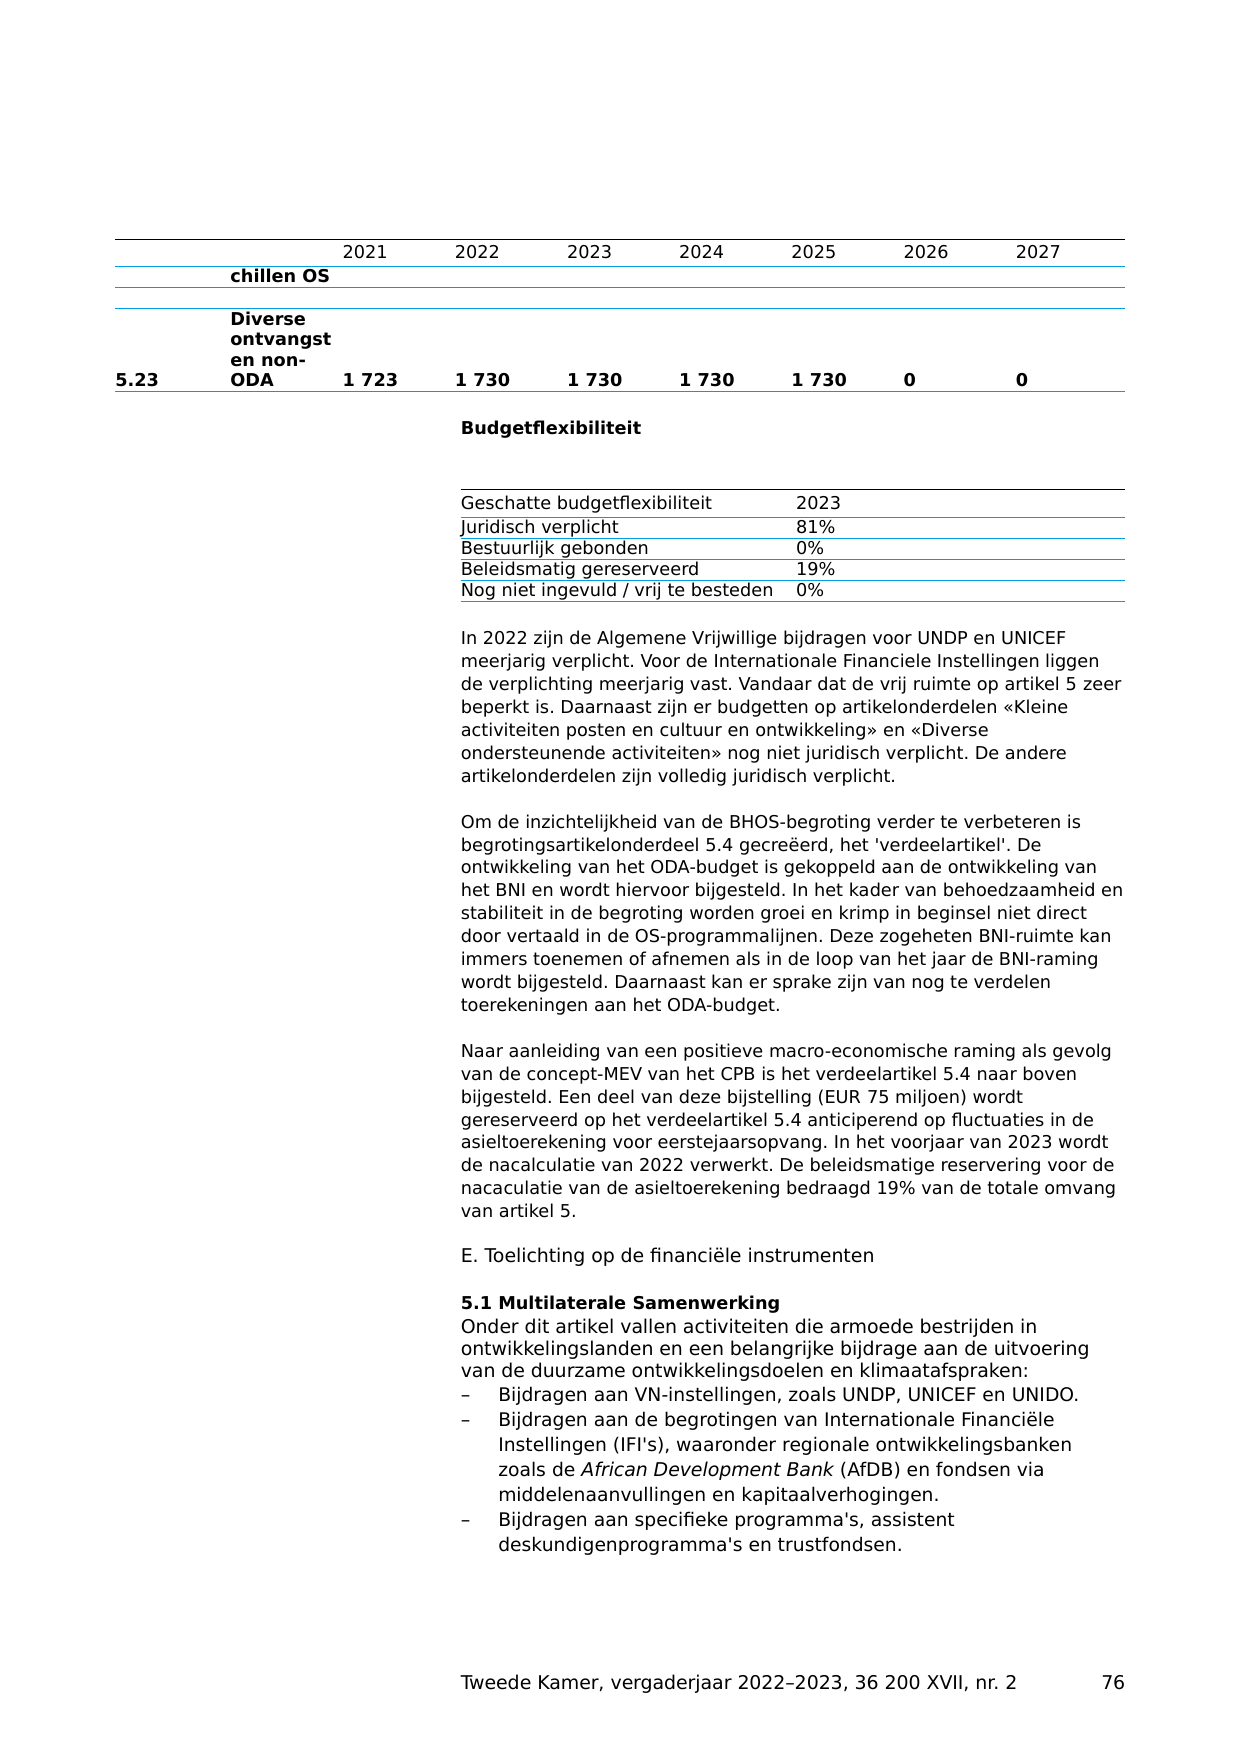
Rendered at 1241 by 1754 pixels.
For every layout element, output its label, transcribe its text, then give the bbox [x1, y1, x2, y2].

table_cell Juridisch verplicht [461, 518, 793, 537]
table_cell Diverse ontvangsten non-ODA [227, 309, 339, 391]
table_cell [227, 288, 339, 308]
table_cell 0% [793, 539, 1125, 559]
table_cell Geschatte budgetflexibiliteit [461, 490, 793, 516]
table_cell 2021 [340, 240, 452, 266]
table_cell [900, 288, 1013, 308]
table_cell 2026 [900, 240, 1013, 266]
list Bijdragen aan de begrotingen van Internationale Financiële Instellingen (IFI's), waaronder regionale ontwikkelingsbanken zoals de African Development Bank (AfDB) en fondsen via middelenaanvullingen en kapitaalverhogingen. [461, 1407, 1125, 1507]
table_cell 2023 [793, 490, 1125, 516]
table_cell [340, 267, 452, 287]
table_cell [900, 267, 1013, 287]
table_cell [452, 288, 564, 308]
table_cell 0 [900, 309, 1013, 391]
table_cell [676, 288, 788, 308]
table_cell 1 730 [564, 309, 676, 391]
table_cell Nog niet ingevuld / vrij te besteden [461, 581, 793, 601]
table_cell Beleidsmatig gereserveerd [461, 560, 793, 580]
table_cell [452, 267, 564, 287]
table_cell [1013, 288, 1125, 308]
table_cell 5.23 [115, 309, 227, 391]
table_cell 19% [793, 560, 1125, 580]
table_header Tabel 16 Budgettaire gevolgen van beleidsartikel 5 Multilaterale samenwerking en overige inzet (bedragen x € 1.000) [115, 191, 1125, 239]
list Bijdragen aan specifieke programma's, assistent deskundigenprogramma's en trustfondsen. [461, 1507, 1125, 1557]
table_cell 1 730 [452, 309, 564, 391]
text Om de inzichtelijkheid van de BHOS-begroting verder te verbeteren is begrotingsartikelonderdeel 5.4 gecreëerd, het 'verdeelartikel'. De ontwikkeling van het ODA-budget is gekoppeld aan de ontwikkeling van het BNI en wordt hiervoor bijgesteld. In het kader van behoedzaamheid en stabiliteit in de begroting worden groei en krimp in beginsel niet direct door vertaald in de OS-programmalijnen. Deze zogeheten BNI-ruimte kan immers toenemen of afnemen als in de loop van het jaar de BNI-raming wordt bijgesteld. Daarnaast kan er sprake zijn van nog te verdelen toerekeningen aan het ODA-budget. [461, 810, 1125, 1016]
table_cell [676, 267, 788, 287]
text In 2022 zijn de Algemene Vrijwillige bijdragen voor UNDP en UNICEF meerjarig verplicht. Voor de Internationale Financiele Instellingen liggen de verplichting meerjarig vast. Vandaar dat de vrij ruimte op artikel 5 zeer beperkt is. Daarnaast zijn er budgetten op artikelonderdelen «Kleine activiteiten posten en cultuur en ontwikkeling» en «Diverse ondersteunende activiteiten» nog niet juridisch verplicht. De andere artikelonderdelen zijn volledig juridisch verplicht. [461, 626, 1125, 787]
table_cell [564, 288, 676, 308]
table_cell [788, 267, 900, 287]
table_cell 2027 [1013, 240, 1125, 266]
table_cell [115, 288, 227, 308]
table_cell 2024 [676, 240, 788, 266]
list Bijdragen aan VN-instellingen, zoals UNDP, UNICEF en UNIDO. [461, 1382, 1125, 1407]
text Naar aanleiding van een positieve macro-economische raming als gevolg van de concept-MEV van het CPB is het verdeelartikel 5.4 naar boven bijgesteld. Een deel van deze bijstelling (EUR 75 miljoen) wordt gereserveerd op het verdeelartikel 5.4 anticiperend op fluctuaties in de asieltoerekening voor eerstejaarsopvang. In het voorjaar van 2023 wordt de nacalculatie van 2022 verwerkt. De beleidsmatige reservering voor de nacaculatie van de asieltoerekening bedraagd 19% van de totale omvang van artikel 5. [461, 1039, 1125, 1222]
table_header Tabel 17 Budgetflexibiliteit beleidsartikel 5 Multilaterale samenwerking en overige inzet [461, 441, 1125, 489]
table_cell 2025 [788, 240, 900, 266]
table_cell chillen OS [227, 267, 339, 287]
table_cell [564, 267, 676, 287]
title E. Toelichting op de financiële instrumenten [461, 1245, 1125, 1267]
table_cell [227, 240, 339, 266]
table_cell Bestuurlijk gebonden [461, 539, 793, 559]
table_cell 81% [793, 518, 1125, 537]
table_cell [115, 240, 227, 266]
table_cell 1 730 [676, 309, 788, 391]
table_cell 1 723 [340, 309, 452, 391]
text Budgetflexibiliteit [461, 416, 1125, 439]
table_cell 0% [793, 581, 1125, 601]
table_cell 0 [1013, 309, 1125, 391]
table_cell [115, 267, 227, 287]
table_cell 2023 [564, 240, 676, 266]
table_cell [1013, 267, 1125, 287]
table_cell [340, 288, 452, 308]
table_cell [788, 288, 900, 308]
text Onder dit artikel vallen activiteiten die armoede bestrijden in ontwikkelingslanden en een belangrijke bijdrage aan de uitvoering van de duurzame ontwikkelingsdoelen en klimaatafspraken: [461, 1316, 1125, 1382]
table_cell 1 730 [788, 309, 900, 391]
table_cell 2022 [452, 240, 564, 266]
text 5.1 Multilaterale Samenwerking [461, 1291, 1125, 1314]
